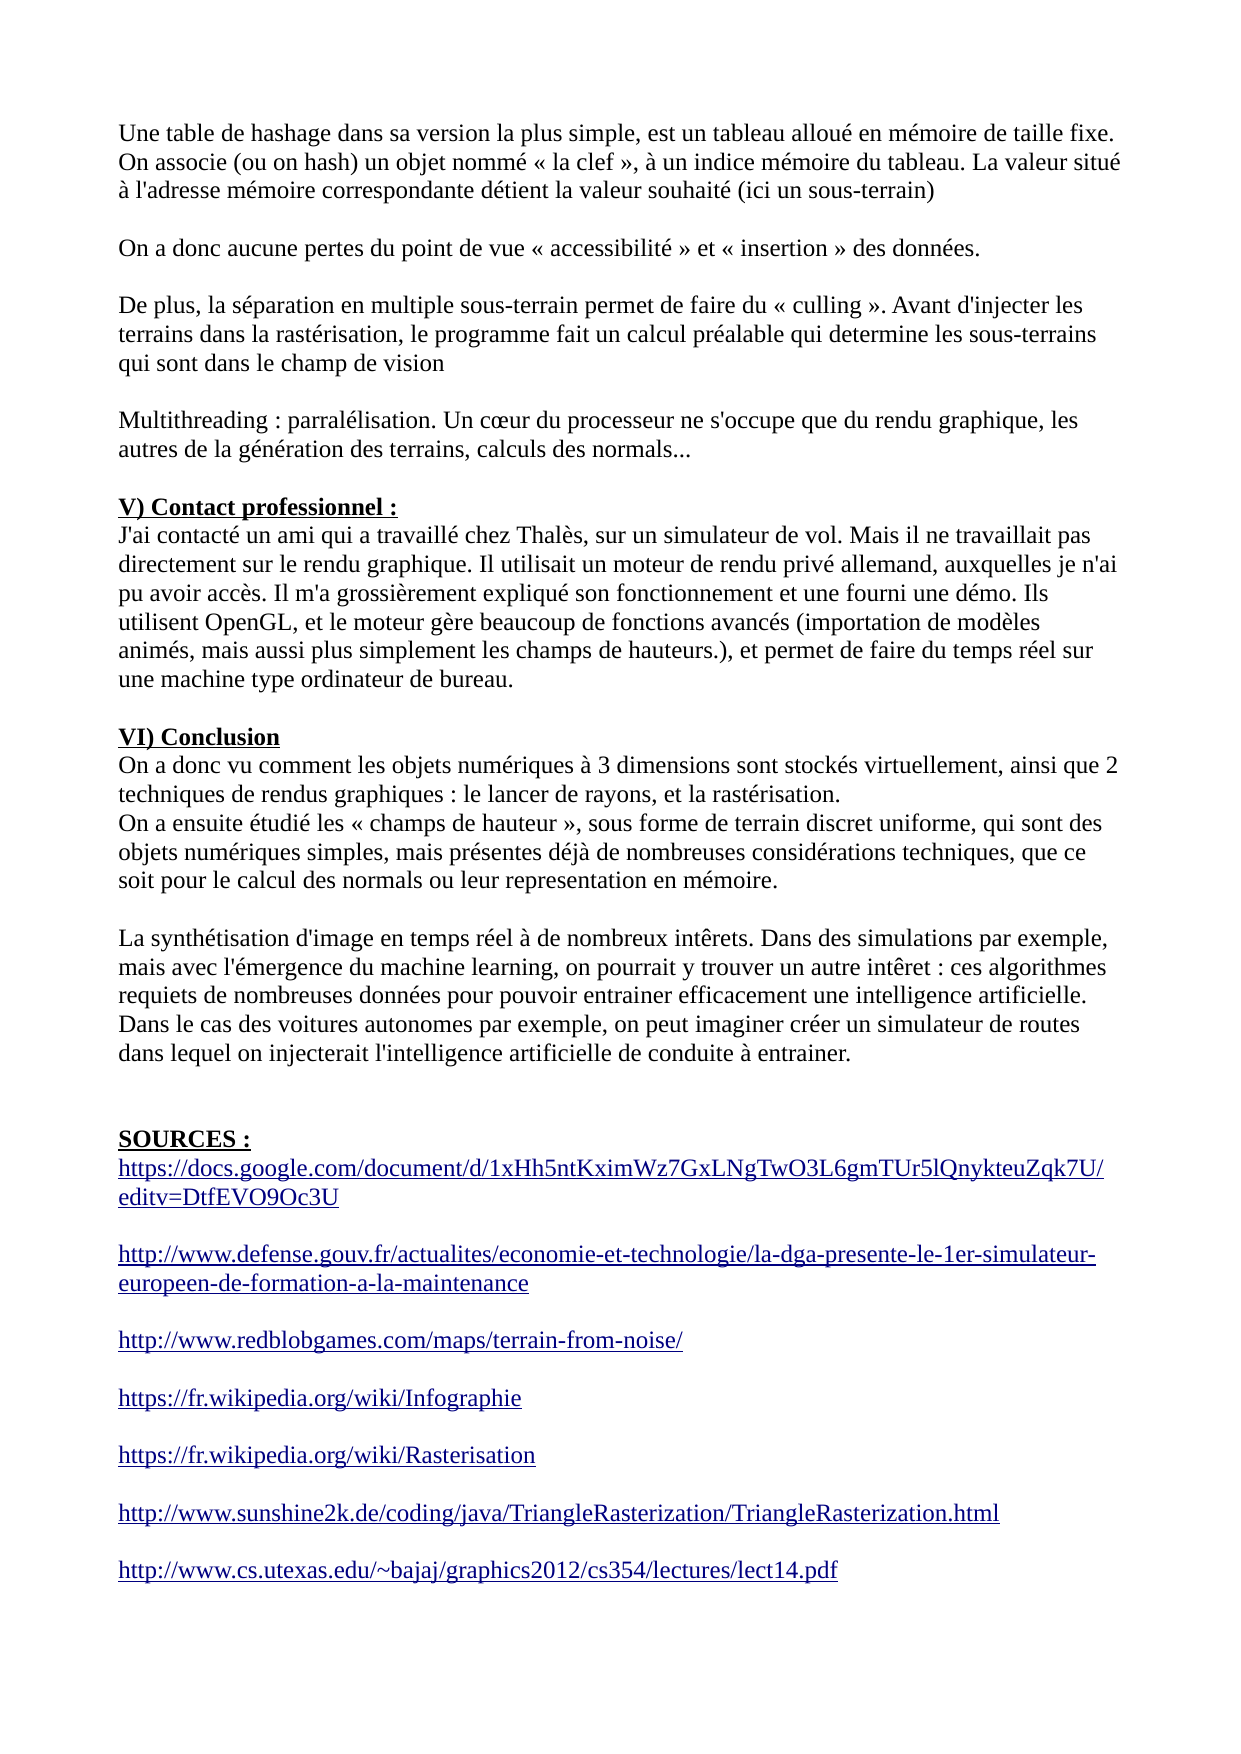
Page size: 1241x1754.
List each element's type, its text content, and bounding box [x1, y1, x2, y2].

text https://fr.wikipedia.org/wiki/Rasterisation [118, 1441, 1122, 1469]
text http://www.defense.gouv.fr/actualites/economie-et-technologie/la-dga-presente-le-1er-simulateur-europeen-de-formation-a-la-maintenance [118, 1239, 1122, 1297]
text De plus, la séparation en multiple sous-terrain permet de faire du « culling ». Avant d'injecter les terrains dans la rastérisation, le programme fait un calcul préalable qui determine les sous-terrains qui sont dans le champ de vision [118, 291, 1122, 377]
text https://fr.wikipedia.org/wiki/Infographie [118, 1383, 1122, 1412]
text On a donc aucune pertes du point de vue « accessibilité » et « insertion » des données. [118, 233, 1122, 262]
text Une table de hashage dans sa version la plus simple, est un tableau alloué en mémoire de taille fixe. On associe (ou on hash) un objet nommé « la clef », à un indice mémoire du tableau. La valeur situé à l'adresse mémoire correspondante détient la valeur souhaité (ici un sous-terrain) [118, 118, 1122, 204]
text SOURCES : [118, 1124, 1122, 1153]
text http://www.sunshine2k.de/coding/java/TriangleRasterization/TriangleRasterization.html [118, 1498, 1122, 1527]
text http://www.redblobgames.com/maps/terrain-from-noise/ [118, 1326, 1122, 1354]
text V) Contact professionnel : [118, 492, 1122, 521]
text On a donc vu comment les objets numériques à 3 dimensions sont stockés virtuellement, ainsi que 2 techniques de rendus graphiques : le lancer de rayons, et la rastérisation. [118, 751, 1122, 808]
text On a ensuite étudié les « champs de hauteur », sous forme de terrain discret uniforme, qui sont des objets numériques simples, mais présentes déjà de nombreuses considérations techniques, que ce soit pour le calcul des normals ou leur representation en mémoire. [118, 808, 1122, 894]
text J'ai contacté un ami qui a travaillé chez Thalès, sur un simulateur de vol. Mais il ne travaillait pas directement sur le rendu graphique. Il utilisait un moteur de rendu privé allemand, auxquelles je n'ai pu avoir accès. Il m'a grossièrement expliqué son fonctionnement et une fourni une démo. Ils utilisent OpenGL, et le moteur gère beaucoup de fonctions avancés (importation de modèles animés, mais aussi plus simplement les champs de hauteurs.), et permet de faire du temps réel sur une machine type ordinateur de bureau. [118, 521, 1122, 693]
text http://www.cs.utexas.edu/~bajaj/graphics2012/cs354/lectures/lect14.pdf [118, 1556, 1122, 1584]
text La synthétisation d'image en temps réel à de nombreux intêrets. Dans des simulations par exemple, mais avec l'émergence du machine learning, on pourrait y trouver un autre intêret : ces algorithmes requiets de nombreuses données pour pouvoir entrainer efficacement une intelligence artificielle. Dans le cas des voitures autonomes par exemple, on peut imaginer créer un simulateur de routes dans lequel on injecterait l'intelligence artificielle de conduite à entrainer. [118, 923, 1122, 1067]
text VI) Conclusion [118, 722, 1122, 751]
text Multithreading : parralélisation. Un cœur du processeur ne s'occupe que du rendu graphique, les autres de la génération des terrains, calculs des normals... [118, 406, 1122, 463]
text https://docs.google.com/document/d/1xHh5ntKximWz7GxLNgTwO3L6gmTUr5lQnykteuZqk7U/editv=DtfEVO9Oc3U [118, 1153, 1122, 1211]
